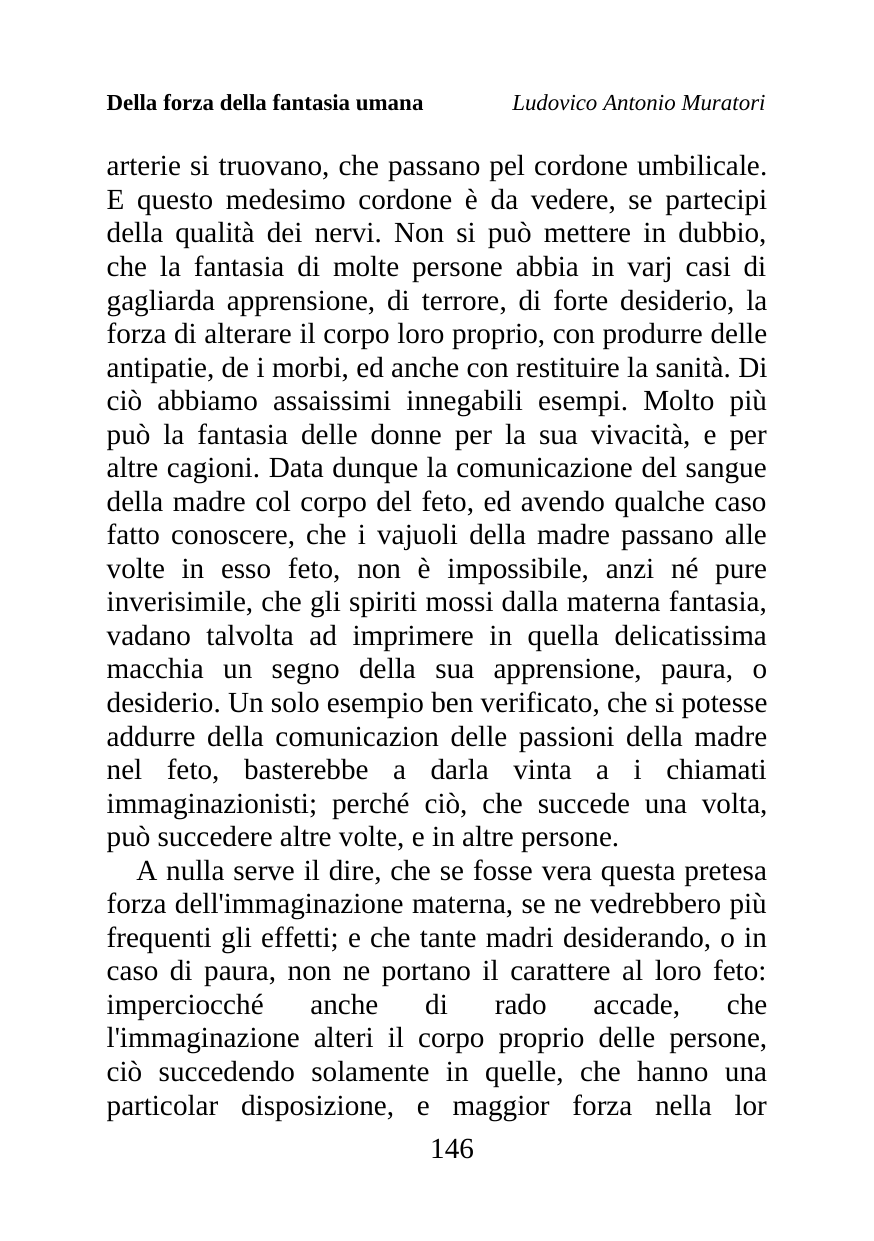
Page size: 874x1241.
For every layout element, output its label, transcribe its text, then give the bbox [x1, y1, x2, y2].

text A nulla serve il dire, che se fosse vera questa pretesa forza dell'immaginazione materna, se ne vedrebbero più frequenti gli effetti; e che tante madri desiderando, o in caso di paura, non ne portano il carattere al loro feto: imperciocché anche di rado accade, che l'immaginazione alteri il corpo proprio delle persone, ciò succedendo solamente in quelle, che hanno una particolar disposizione, e maggior forza nella lor [106, 853, 768, 1121]
text arterie si truovano, che passano pel cordone umbilicale. E questo medesimo cordone è da vedere, se partecipi della qualità dei nervi. Non si può mettere in dubbio, che la fantasia di molte persone abbia in varj casi di gagliarda apprensione, di terrore, di forte desiderio, la forza di alterare il corpo loro proprio, con produrre delle antipatie, de i morbi, ed anche con restituire la sanità. Di ciò abbiamo assaissimi innegabili esempi. Molto più può la fantasia delle donne per la sua vivacità, e per altre cagioni. Data dunque la comunicazione del sangue della madre col corpo del feto, ed avendo qualche caso fatto conoscere, che i vajuoli della madre passano alle volte in esso feto, non è impossibile, anzi né pure inverisimile, che gli spiriti mossi dalla materna fantasia, vadano talvolta ad imprimere in quella delicatissima macchia un segno della sua apprensione, paura, o desiderio. Un solo esempio ben verificato, che si potesse addurre della comunicazion delle passioni della madre nel feto, basterebbe a darla vinta a i chiamati immaginazionisti; perché ciò, che succede una volta, può succedere altre volte, e in altre persone. [106, 148, 768, 853]
